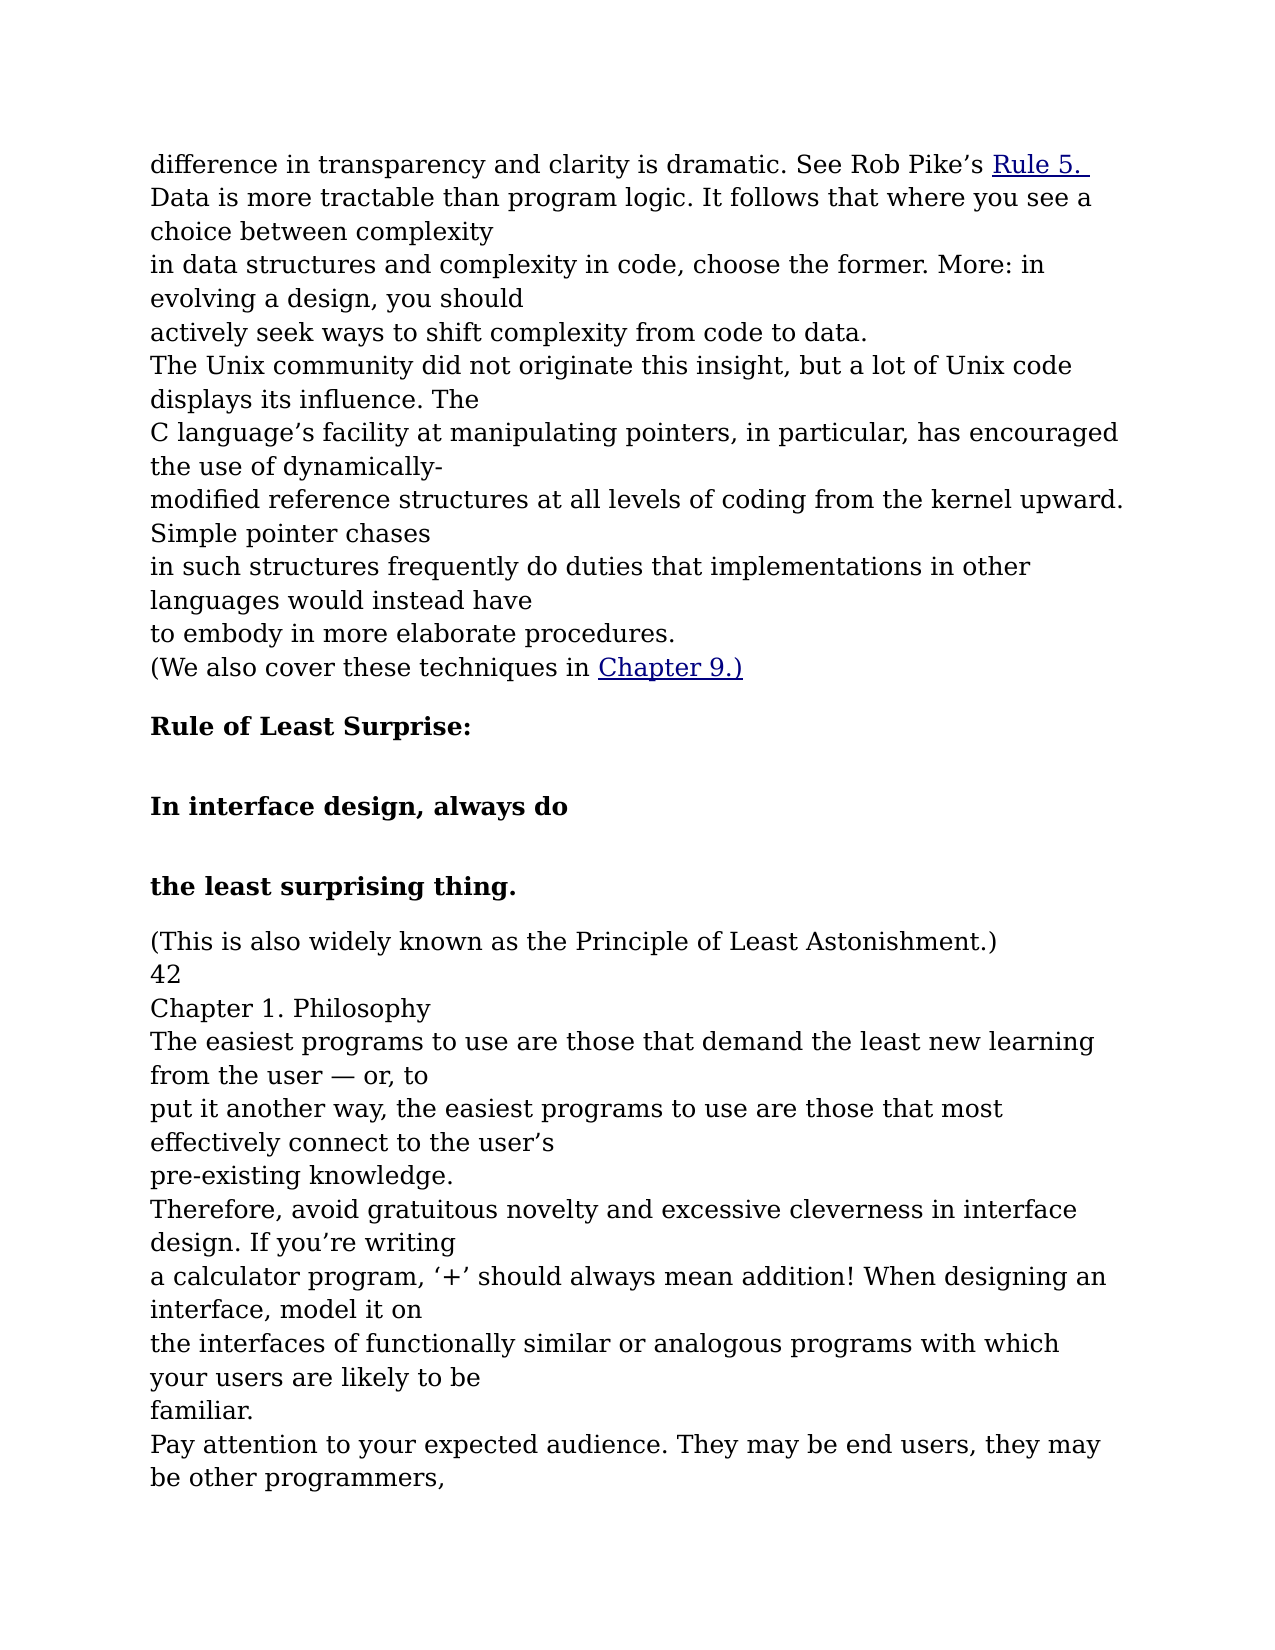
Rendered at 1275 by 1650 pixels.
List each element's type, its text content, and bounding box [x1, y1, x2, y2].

text (This is also widely known as the Principle of Least Astonishment.) [150, 927, 1125, 956]
text pre-existing knowledge. [150, 1161, 1125, 1191]
text 42 [150, 960, 1125, 989]
text In interface design, always do [150, 792, 1125, 822]
text to embody in more elaborate procedures. [150, 619, 1125, 649]
text modified reference structures at all levels of coding from the kernel upward. Simple pointer chases [150, 485, 1125, 548]
text familiar. [150, 1396, 1125, 1425]
text (We also cover these techniques in Chapter 9.) [150, 653, 1125, 682]
text difference in transparency and clarity is dramatic. See Rob Pike’s Rule 5. [150, 150, 1125, 179]
text in such structures frequently do duties that implementations in other languages would instead have [150, 552, 1125, 615]
text put it another way, the easiest programs to use are those that most effectively connect to the user’s [150, 1094, 1125, 1157]
text Chapter 1. Philosophy [150, 994, 1125, 1023]
text The easiest programs to use are those that demand the least new learning from the user — or, to [150, 1027, 1125, 1090]
text in data structures and complexity in code, choose the former. More: in evolving a design, you should [150, 251, 1125, 313]
text a calculator program, ‘+’ should always mean addition! When designing an interface, model it on [150, 1262, 1125, 1325]
text C language’s facility at manipulating pointers, in particular, has encouraged the use of dynamically- [150, 418, 1125, 481]
text Rule of Least Surprise: [150, 712, 1125, 742]
text The Unix community did not originate this insight, but a lot of Unix code displays its influence. The [150, 351, 1125, 414]
text Data is more tractable than program logic. It follows that where you see a choice between complexity [150, 183, 1125, 246]
text Pay attention to your expected audience. They may be end users, they may be other programmers, [150, 1430, 1125, 1492]
text the interfaces of functionally similar or analogous programs with which your users are likely to be [150, 1329, 1125, 1392]
text Therefore, avoid gratuitous novelty and excessive cleverness in interface design. If you’re writing [150, 1195, 1125, 1258]
text actively seek ways to shift complexity from code to data. [150, 318, 1125, 347]
text the least surprising thing. [150, 872, 1125, 902]
